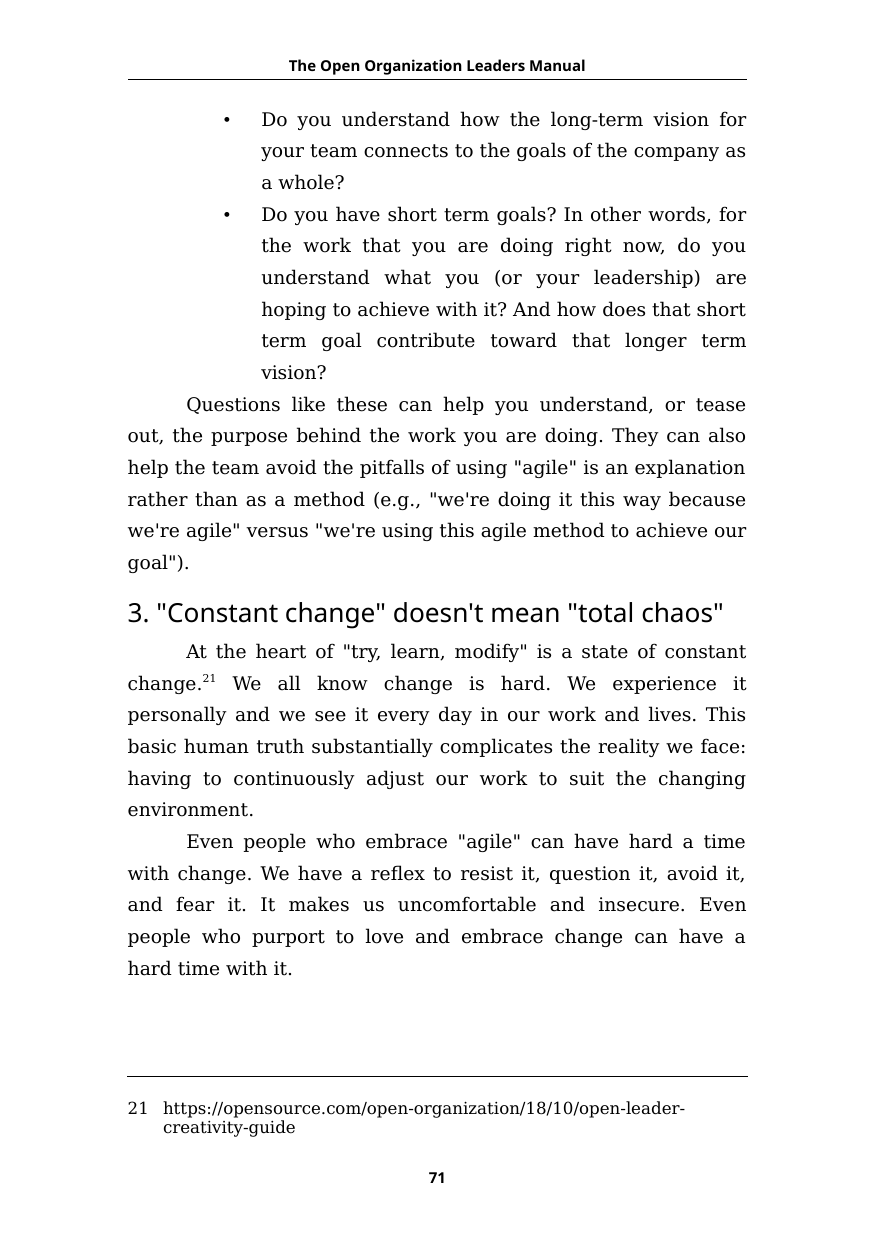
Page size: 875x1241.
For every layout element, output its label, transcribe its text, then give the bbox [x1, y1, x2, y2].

subtitle 3. "Constant change" doesn't mean "total chaos" [127, 598, 747, 629]
list Do you understand how the long-term vision for your team connects to the goals of the company as a whole? [223, 109, 747, 194]
list Do you have short term goals? In other words, for the work that you are doing right now, do you understand what you (or your leadership) are hoping to achieve with it? And how does that short term goal contribute toward that longer term vision? [223, 204, 747, 384]
text https://opensource.com/open-organization/18/10/open-leader-creativity-guide [127, 1099, 747, 1138]
text Even people who embrace "agile" can have hard a time with change. We have a reflex to resist it, question it, avoid it, and fear it. It makes us uncomfortable and insecure. Even people who purport to love and embrace change can have a hard time with it. [127, 831, 747, 980]
text Questions like these can help you understand, or tease out, the purpose behind the work you are doing. They can also help the team avoid the pitfalls of using "agile" is an explanation rather than as a method (e.g., "we're doing it this way because we're agile" versus "we're using this agile method to achieve our goal"). [127, 394, 747, 574]
text At the heart of "try, learn, modify" is a state of constant change. We all know change is hard. We experience it personally and we see it every day in our work and lives. This basic human truth substantially complicates the reality we face: having to continuously adjust our work to suit the changing environment. [127, 641, 747, 821]
